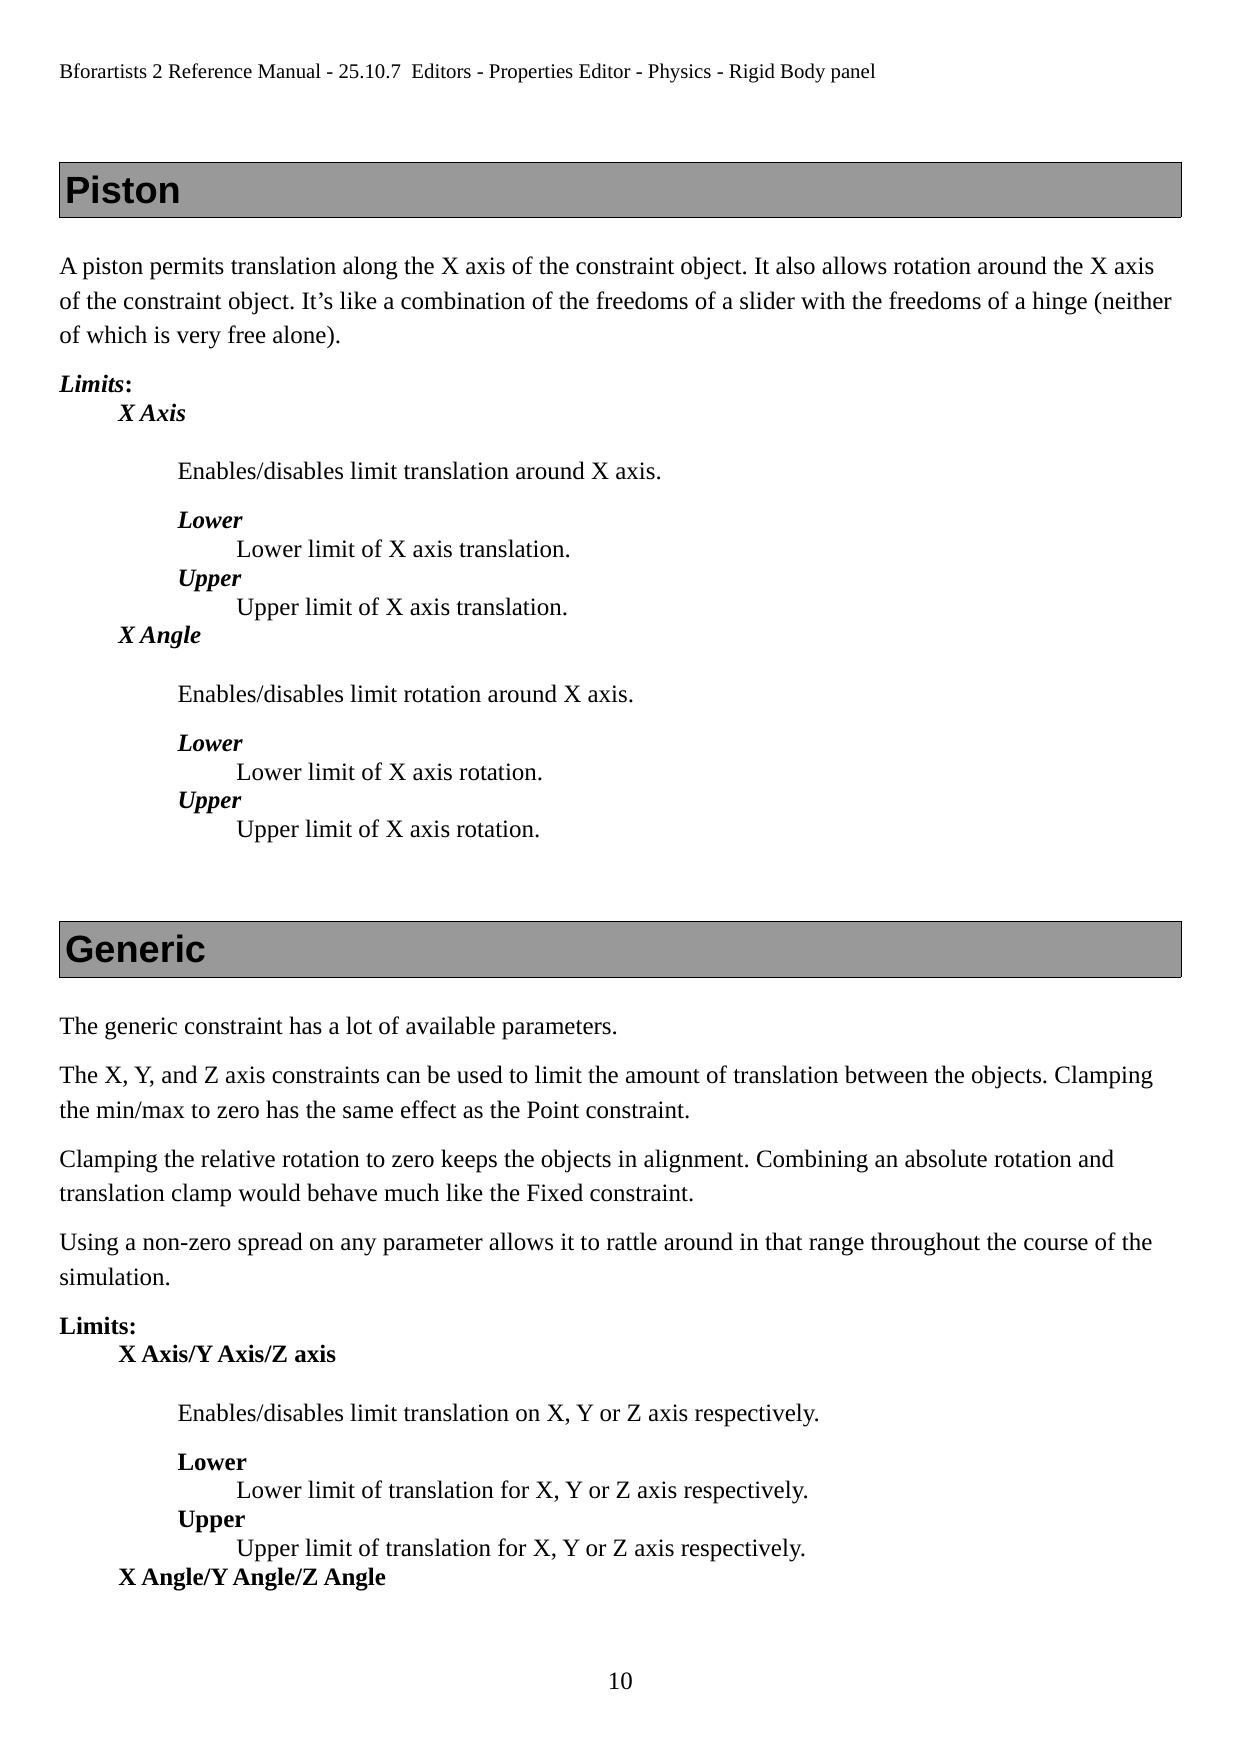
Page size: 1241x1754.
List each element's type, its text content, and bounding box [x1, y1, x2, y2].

subtitle Lower [177, 506, 1181, 534]
text The generic constraint has a lot of available parameters. [59, 1011, 1181, 1040]
text Clamping the relative rotation to zero keeps the objects in alignment. Combining an absolute rotation and translation clamp would behave much like the Fixed constraint. [59, 1144, 1181, 1207]
text Enables/disables limit rotation around X axis. [177, 679, 1181, 707]
text Using a non-zero spread on any parameter allows it to rattle around in that range throughout the course of the simulation. [59, 1227, 1181, 1291]
text Enables/disables limit translation around X axis. [177, 456, 1181, 485]
list Upper limit of X axis translation. [236, 592, 1181, 621]
subtitle Upper [177, 1504, 1181, 1533]
subtitle X Angle [118, 621, 1181, 649]
list Lower limit of X axis translation. [236, 534, 1181, 563]
subtitle X Axis [118, 398, 1181, 427]
subtitle Limits: [59, 369, 1181, 398]
text A piston permits translation along the X axis of the constraint object. It also allows rotation around the X axis of the constraint object. It’s like a combination of the freedoms of a slider with the freedoms of a hinge (neither of which is very free alone). [59, 251, 1181, 349]
table_header Generic [60, 922, 1181, 977]
subtitle Lower [177, 1447, 1181, 1476]
text Enables/disables limit translation on X, Y or Z axis respectively. [177, 1398, 1181, 1427]
list Upper limit of X axis rotation. [236, 814, 1181, 843]
text The X, Y, and Z axis constraints can be used to limit the amount of translation between the objects. Clamping the min/max to zero has the same effect as the Point constraint. [59, 1060, 1181, 1123]
list Lower limit of translation for X, Y or Z axis respectively. [236, 1476, 1181, 1504]
subtitle X Angle/Y Angle/Z Angle [118, 1562, 1181, 1591]
table_header Piston [60, 163, 1181, 217]
list Upper limit of translation for X, Y or Z axis respectively. [236, 1533, 1181, 1562]
subtitle Upper [177, 563, 1181, 592]
subtitle X Axis/Y Axis/Z axis [118, 1339, 1181, 1368]
subtitle Limits: [59, 1311, 1181, 1339]
list Lower limit of X axis rotation. [236, 757, 1181, 785]
subtitle Upper [177, 785, 1181, 814]
subtitle Lower [177, 728, 1181, 757]
